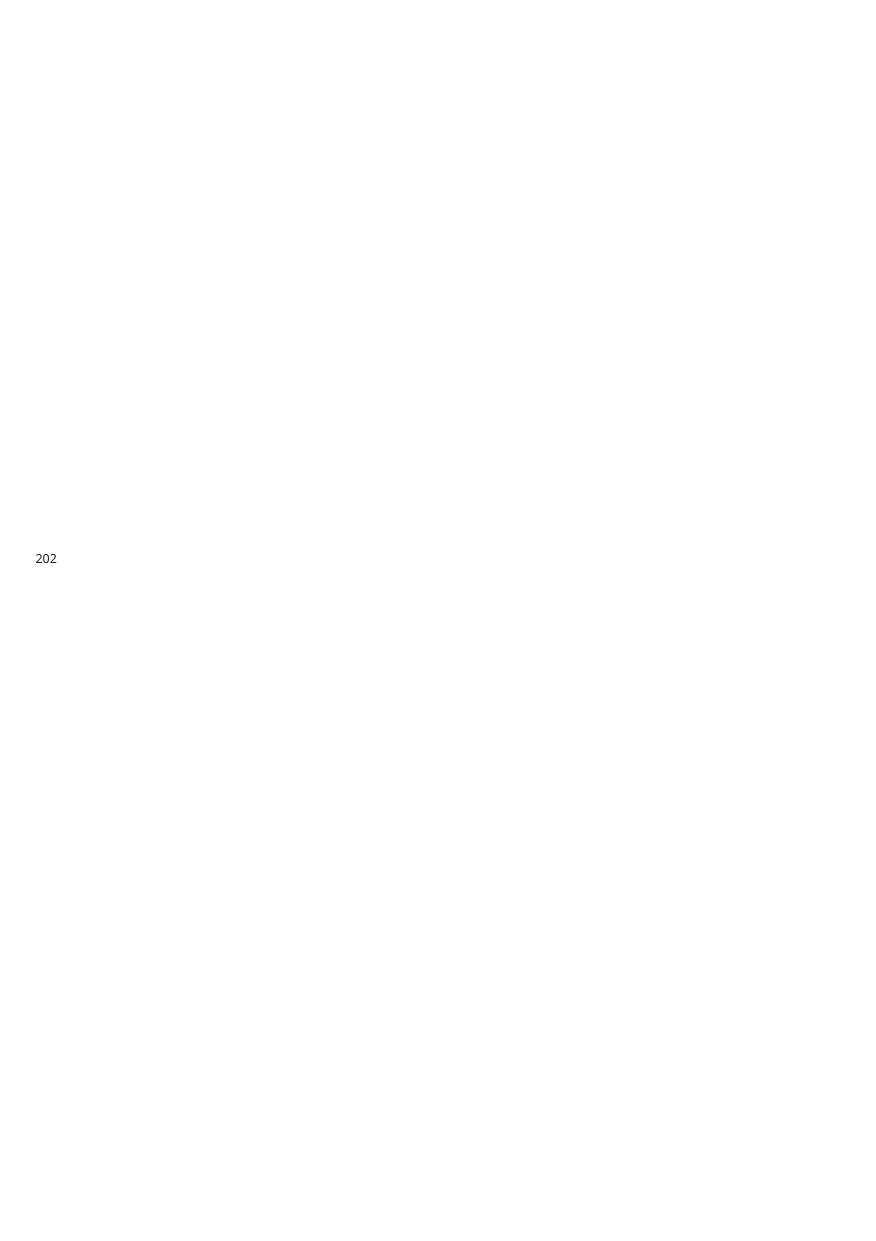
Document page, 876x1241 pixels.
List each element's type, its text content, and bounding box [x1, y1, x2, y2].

text 202 [35, 550, 254, 567]
